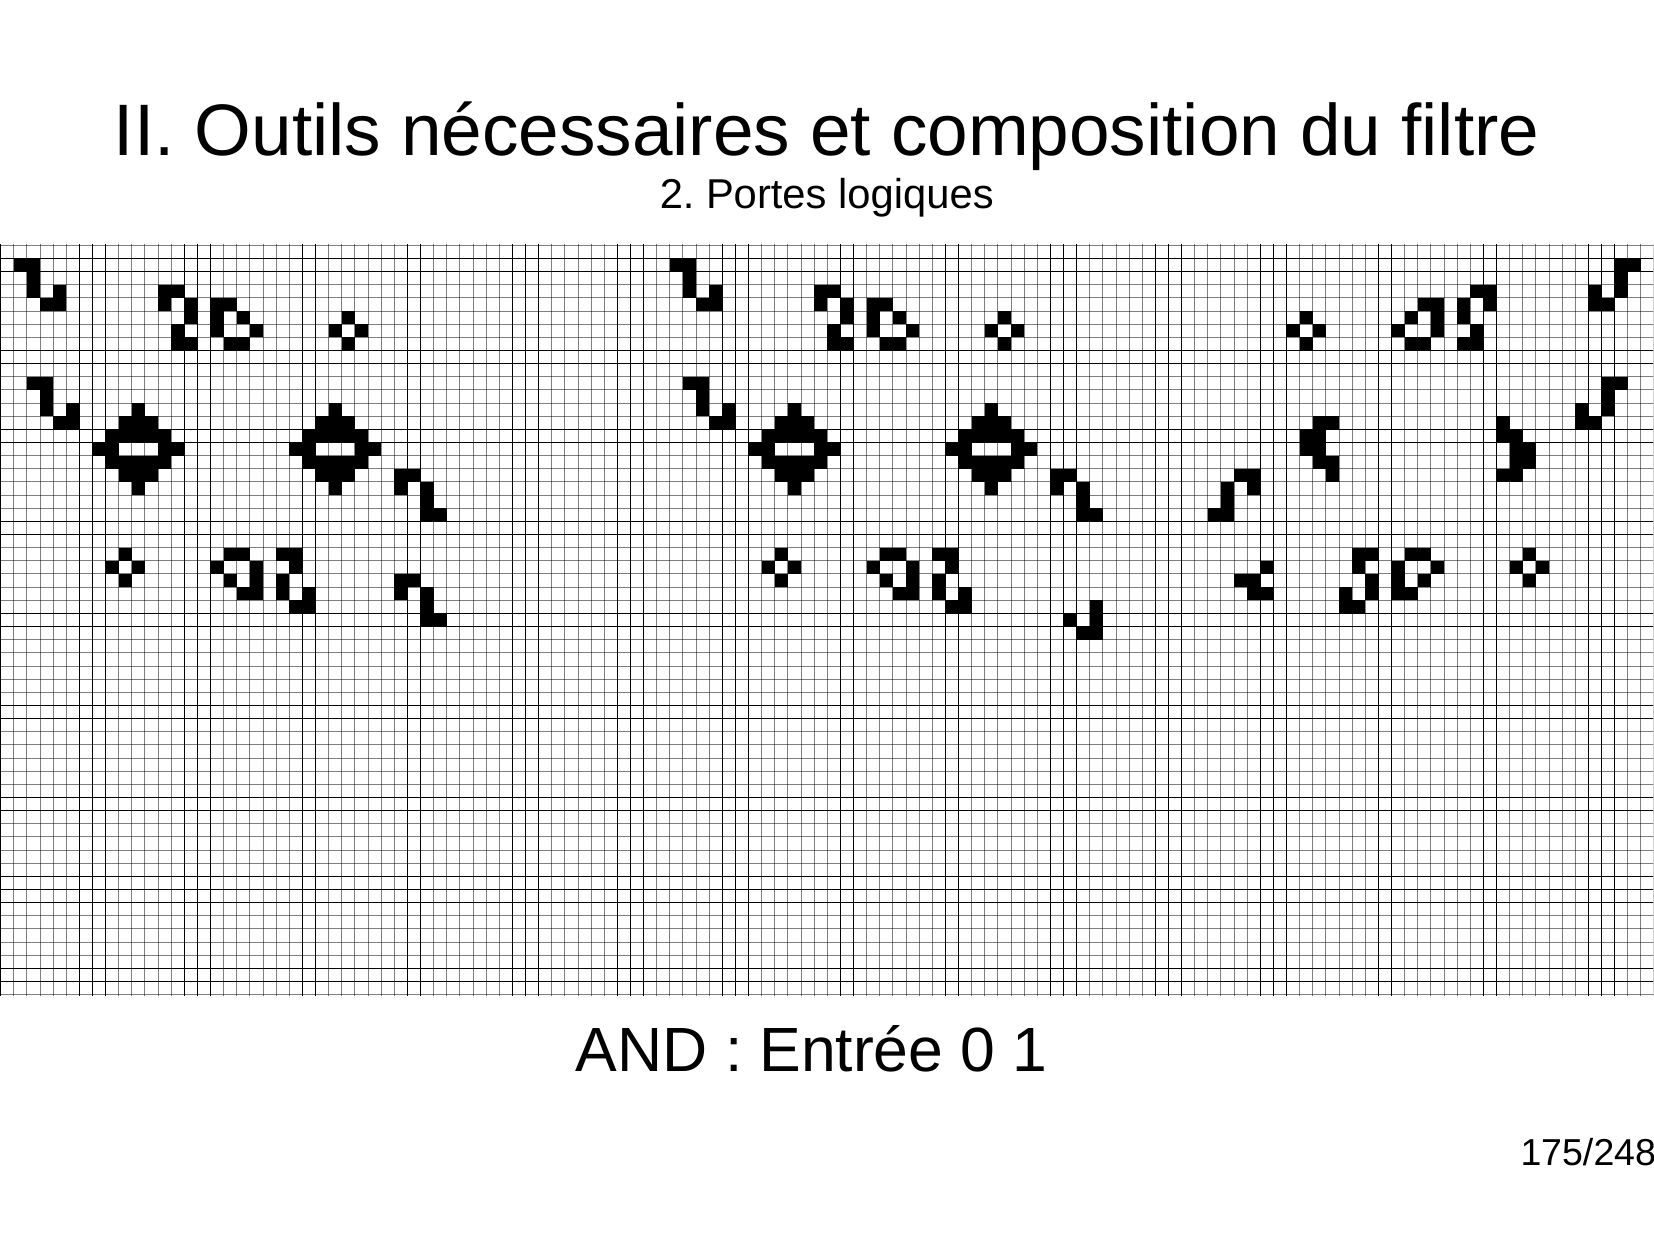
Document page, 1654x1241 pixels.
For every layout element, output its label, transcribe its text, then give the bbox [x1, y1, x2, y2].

title II. Outils nécessaires et composition du filtre 2. Portes logiques [82, 49, 1572, 257]
picture [0, 244, 1654, 996]
text_box AND : Entrée 0 1 [561, 1008, 1063, 1093]
text_box <number>/248 [1505, 1124, 1654, 1182]
